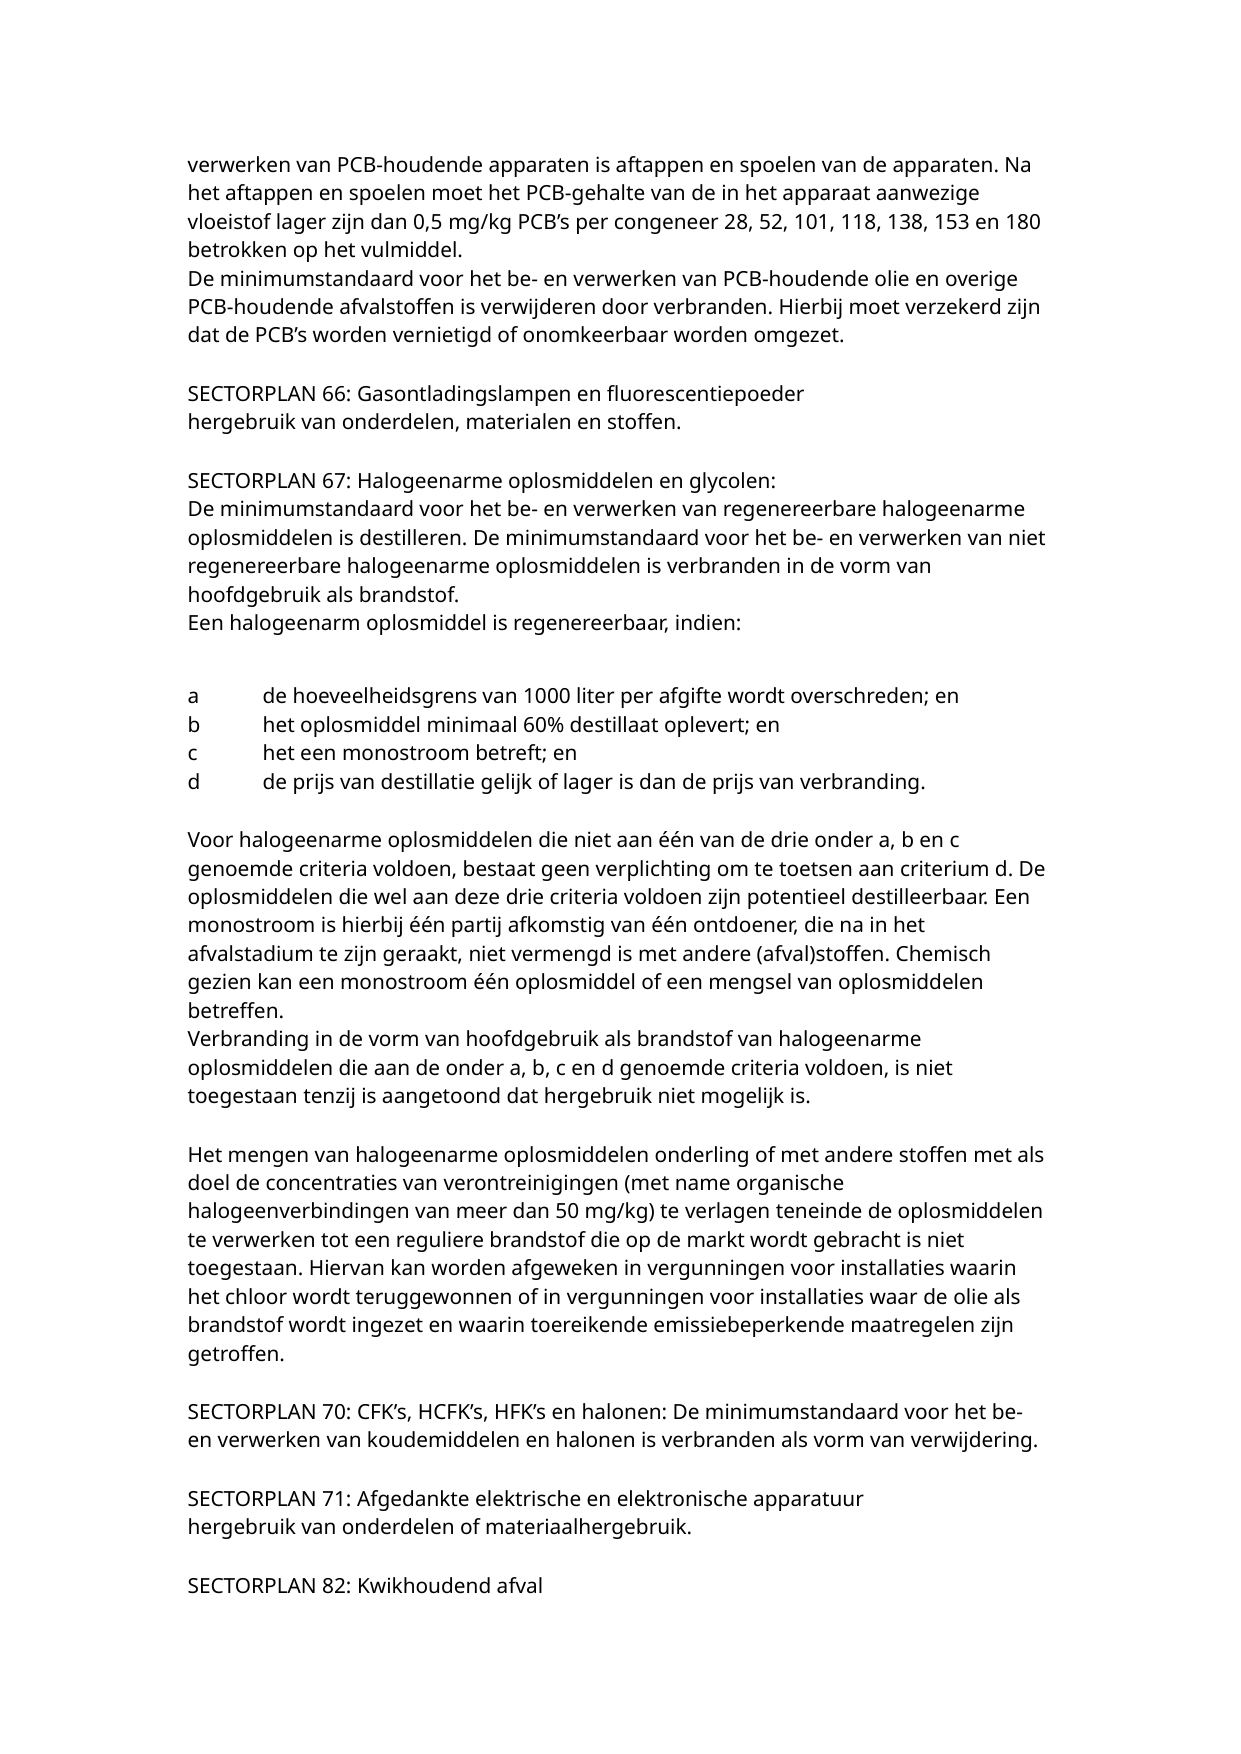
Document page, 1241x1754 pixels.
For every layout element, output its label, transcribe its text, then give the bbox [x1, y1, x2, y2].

text hergebruik van onderdelen, materialen en stoffen. [187, 407, 1053, 436]
text SECTORPLAN 71: Afgedankte elektrische en elektronische apparatuur [187, 1484, 1053, 1512]
list de hoeveelheidsgrens van 1000 liter per afgifte wordt overschreden; en [187, 682, 1053, 710]
text SECTORPLAN 66: Gasontladingslampen en fluorescentiepoeder [187, 379, 1053, 407]
text Een halogeenarm oplosmiddel is regenereerbaar, indien: [187, 608, 1053, 637]
text Voor halogeenarme oplosmiddelen die niet aan één van de drie onder a, b en c genoemde criteria voldoen, bestaat geen verplichting om te toetsen aan criterium d. De oplosmiddelen die wel aan deze drie criteria voldoen zijn potentieel destilleerbaar. Een monostroom is hierbij één partij afkomstig van één ontdoener, die na in het afvalstadium te zijn geraakt, niet vermengd is met andere (afval)stoffen. Chemisch gezien kan een monostroom één oplosmiddel of een mengsel van oplosmiddelen betreffen. [187, 825, 1053, 1024]
text SECTORPLAN 82: Kwikhoudend afval [187, 1571, 1053, 1599]
text verwerken van PCB-houdende apparaten is aftappen en spoelen van de apparaten. Na het aftappen en spoelen moet het PCB-gehalte van de in het apparaat aanwezige vloeistof lager zijn dan 0,5 mg/kg PCB’s per congeneer 28, 52, 101, 118, 138, 153 en 180 betrokken op het vulmiddel. [187, 150, 1053, 264]
text Verbranding in de vorm van hoofdgebruik als brandstof van halogeenarme oplosmiddelen die aan de onder a, b, c en d genoemde criteria voldoen, is niet toegestaan tenzij is aangetoond dat hergebruik niet mogelijk is. [187, 1024, 1053, 1110]
text SECTORPLAN 70: CFK’s, HCFK’s, HFK’s en halonen: De minimumstandaard voor het be- en verwerken van koudemiddelen en halonen is verbranden als vorm van verwijdering. [187, 1397, 1053, 1454]
list het oplosmiddel minimaal 60% destillaat oplevert; en [187, 710, 1053, 738]
text De minimumstandaard voor het be- en verwerken van regenereerbare halogeenarme oplosmiddelen is destilleren. De minimumstandaard voor het be- en verwerken van niet regenereerbare halogeenarme oplosmiddelen is verbranden in de vorm van hoofdgebruik als brandstof. [187, 494, 1053, 608]
text De minimumstandaard voor het be- en verwerken van PCB-houdende olie en overige PCB-houdende afvalstoffen is verwijderen door verbranden. Hierbij moet verzekerd zijn dat de PCB’s worden vernietigd of onomkeerbaar worden omgezet. [187, 264, 1053, 349]
text SECTORPLAN 67: Halogeenarme oplosmiddelen en glycolen: [187, 466, 1053, 494]
list het een monostroom betreft; en [187, 738, 1053, 767]
text hergebruik van onderdelen of materiaalhergebruik. [187, 1512, 1053, 1541]
list de prijs van destillatie gelijk of lager is dan de prijs van verbranding. [187, 767, 1053, 795]
text Het mengen van halogeenarme oplosmiddelen onderling of met andere stoffen met als doel de concentraties van verontreinigingen (met name organische halogeenverbindingen van meer dan 50 mg/kg) te verlagen teneinde de oplosmiddelen te verwerken tot een reguliere brandstof die op de markt wordt gebracht is niet toegestaan. Hiervan kan worden afgeweken in vergunningen voor installaties waarin het chloor wordt teruggewonnen of in vergunningen voor installaties waar de olie als brandstof wordt ingezet en waarin toereikende emissiebeperkende maatregelen zijn getroffen. [187, 1140, 1053, 1367]
